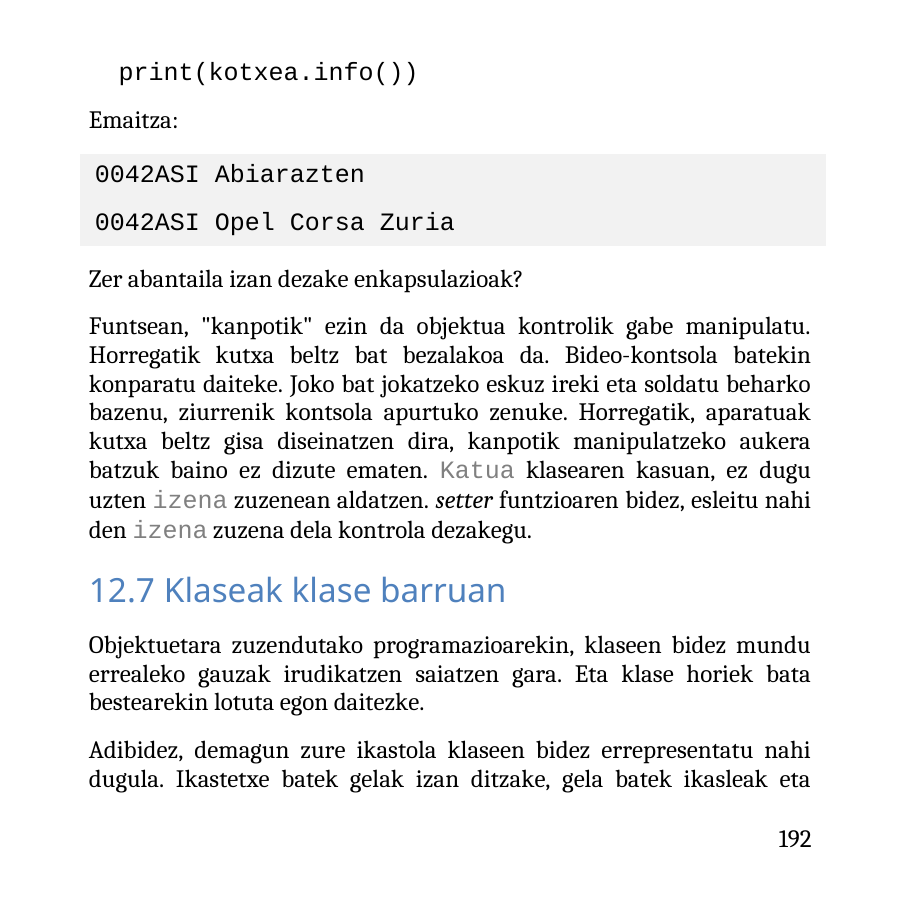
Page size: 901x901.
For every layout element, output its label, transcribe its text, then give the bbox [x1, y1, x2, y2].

text Adibidez, demagun zure ikastola klaseen bidez errepresentatu nahi dugula. Ikastetxe batek gelak izan ditzake, gela batek ikasleak eta [89, 736, 811, 793]
text 0042ASI Opel Corsa Zuria [86, 201, 820, 239]
text print(kotxea.info()) [118, 59, 811, 87]
text Funtsean, "kanpotik" ezin da objektua kontrolik gabe manipulatu. Horregatik kutxa beltz bat bezalakoa da. Bideo-kontsola batekin konparatu daiteke. Joko bat jokatzeko eskuz ireki eta soldatu beharko bazenu, ziurrenik kontsola apurtuko zenuke. Horregatik, aparatuak kutxa beltz gisa diseinatzen dira, kanpotik manipulatzeko aukera batzuk baino ez dizute ematen. Katua klasearen kasuan, ez dugu uzten izena zuzenean aldatzen. setter funtzioaren bidez, esleitu nahi den izena zuzena dela kontrola dezakegu. [89, 312, 811, 546]
text Emaitza: [89, 106, 811, 135]
text Zer abantaila izan dezake enkapsulazioak? [89, 264, 811, 293]
subtitle Klaseak klase barruan [89, 567, 811, 612]
text Objektuetara zuzendutako programazioarekin, klaseen bidez mundu errealeko gauzak irudikatzen saiatzen gara. Eta klase horiek bata bestearekin lotuta egon daitezke. [89, 631, 811, 717]
text 0042ASI Abiarazten [86, 160, 820, 190]
